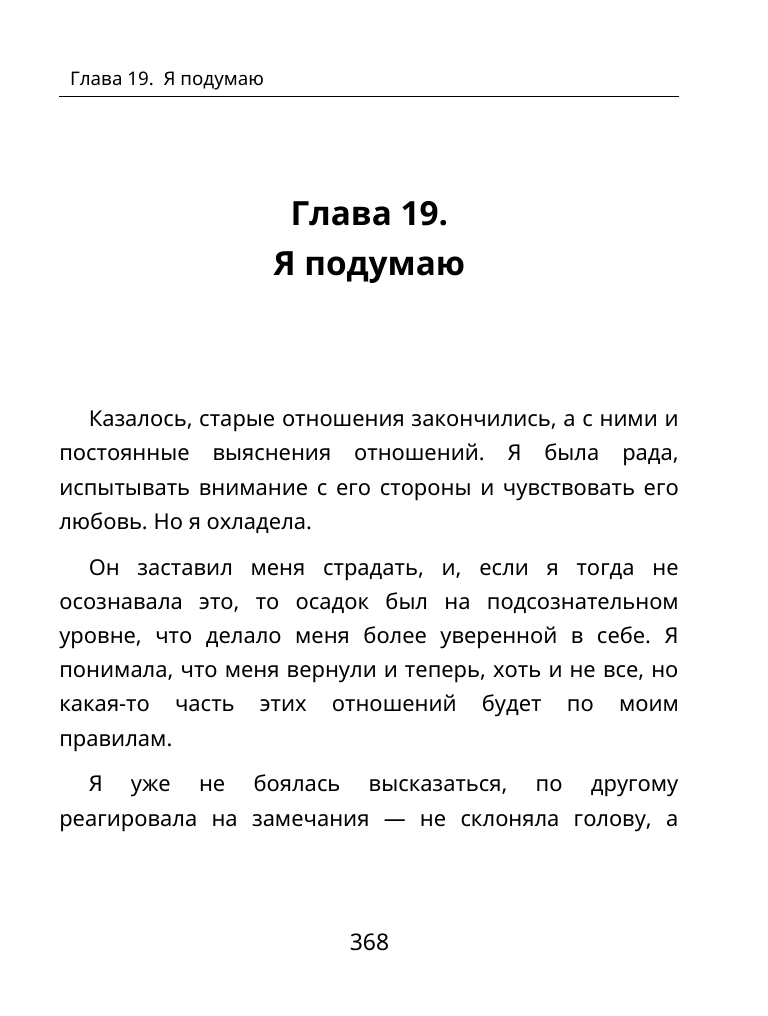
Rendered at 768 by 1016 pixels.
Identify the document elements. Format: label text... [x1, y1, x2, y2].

text Казалось, старые отношения закончились, а с ними и постоянные выяснения отношений. Я была рада, испытывать внимание с его стороны и чувствовать его любовь. Но я охладела. [59, 403, 679, 536]
text Он заставил меня страдать, и, если я тогда не осознавала это, то осадок был на подсознательном уровне, что делало меня более уверенной в себе. Я понимала, что меня вернули и теперь, хоть и не все, но какая-то часть этих отношений будет по моим правилам. [59, 552, 679, 752]
subtitle Глава 19. Я подумаю [59, 185, 679, 285]
text Я уже не боялась высказаться, по другому реагировала на замечания — не склоняла голову, а [59, 768, 679, 832]
